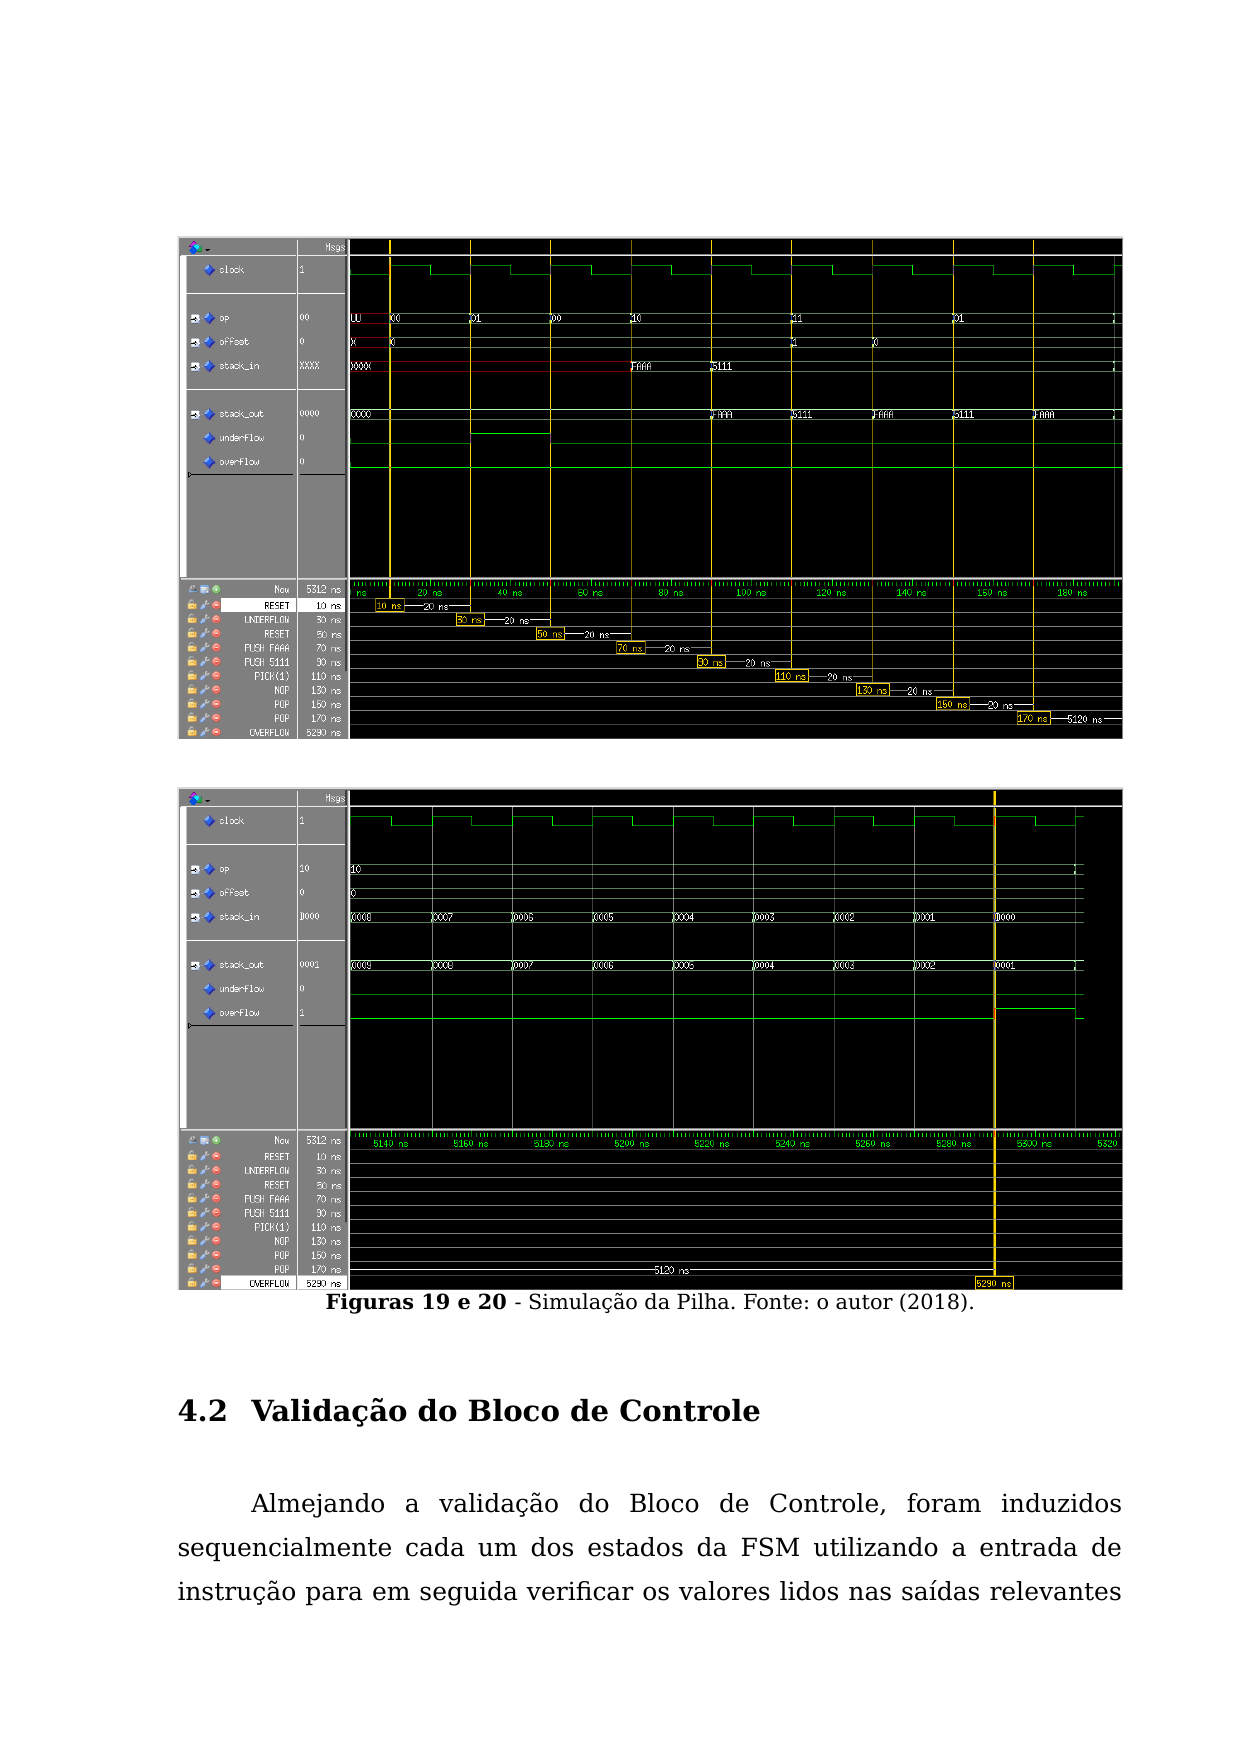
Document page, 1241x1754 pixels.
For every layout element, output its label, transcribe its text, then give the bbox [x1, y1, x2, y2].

picture [177, 787, 1124, 1290]
picture [177, 236, 1124, 739]
text Figuras 19 e 20 - Simulação da Pilha. Fonte: o autor (2018). [177, 1290, 1123, 1314]
text 4.2 Validação do Bloco de Controle [177, 1394, 1123, 1428]
text Almejando a validação do Bloco de Controle, foram induzidos sequencialmente cada um dos estados da FSM utilizando a entrada de instrução para em seguida verificar os valores lidos nas saídas relevantes [177, 1489, 1123, 1606]
